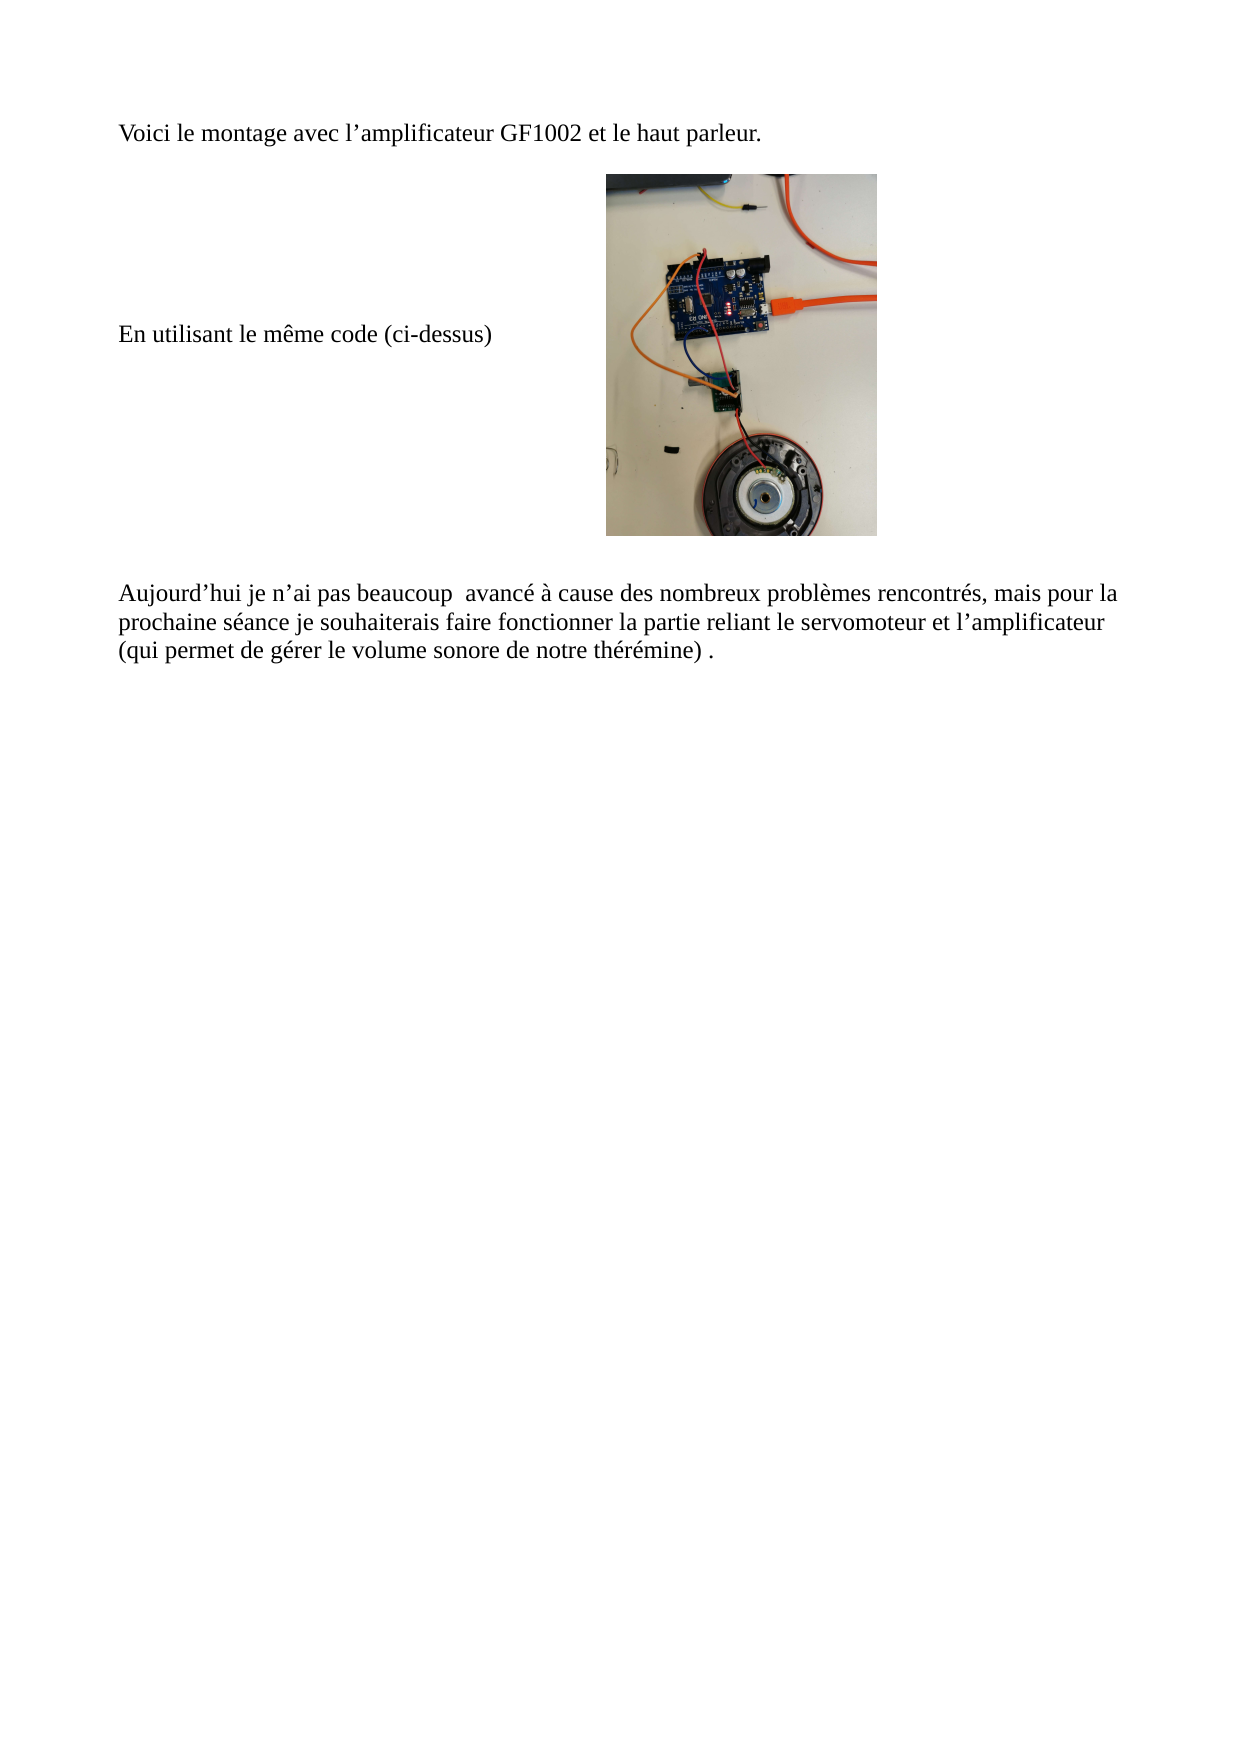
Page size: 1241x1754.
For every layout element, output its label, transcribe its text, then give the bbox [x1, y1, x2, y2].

text En utilisant le même code (ci-dessus) [118, 319, 606, 348]
text Aujourd’hui je n’ai pas beaucoup avancé à cause des nombreux problèmes rencontrés, mais pour la prochaine séance je souhaiterais faire fonctionner la partie reliant le servomoteur et l’amplificateur (qui permet de gérer le volume sonore de notre thérémine) . [118, 578, 1122, 664]
text Voici le montage avec l’amplificateur GF1002 et le haut parleur. [118, 118, 1122, 147]
text [877, 319, 1122, 348]
picture [606, 174, 877, 536]
